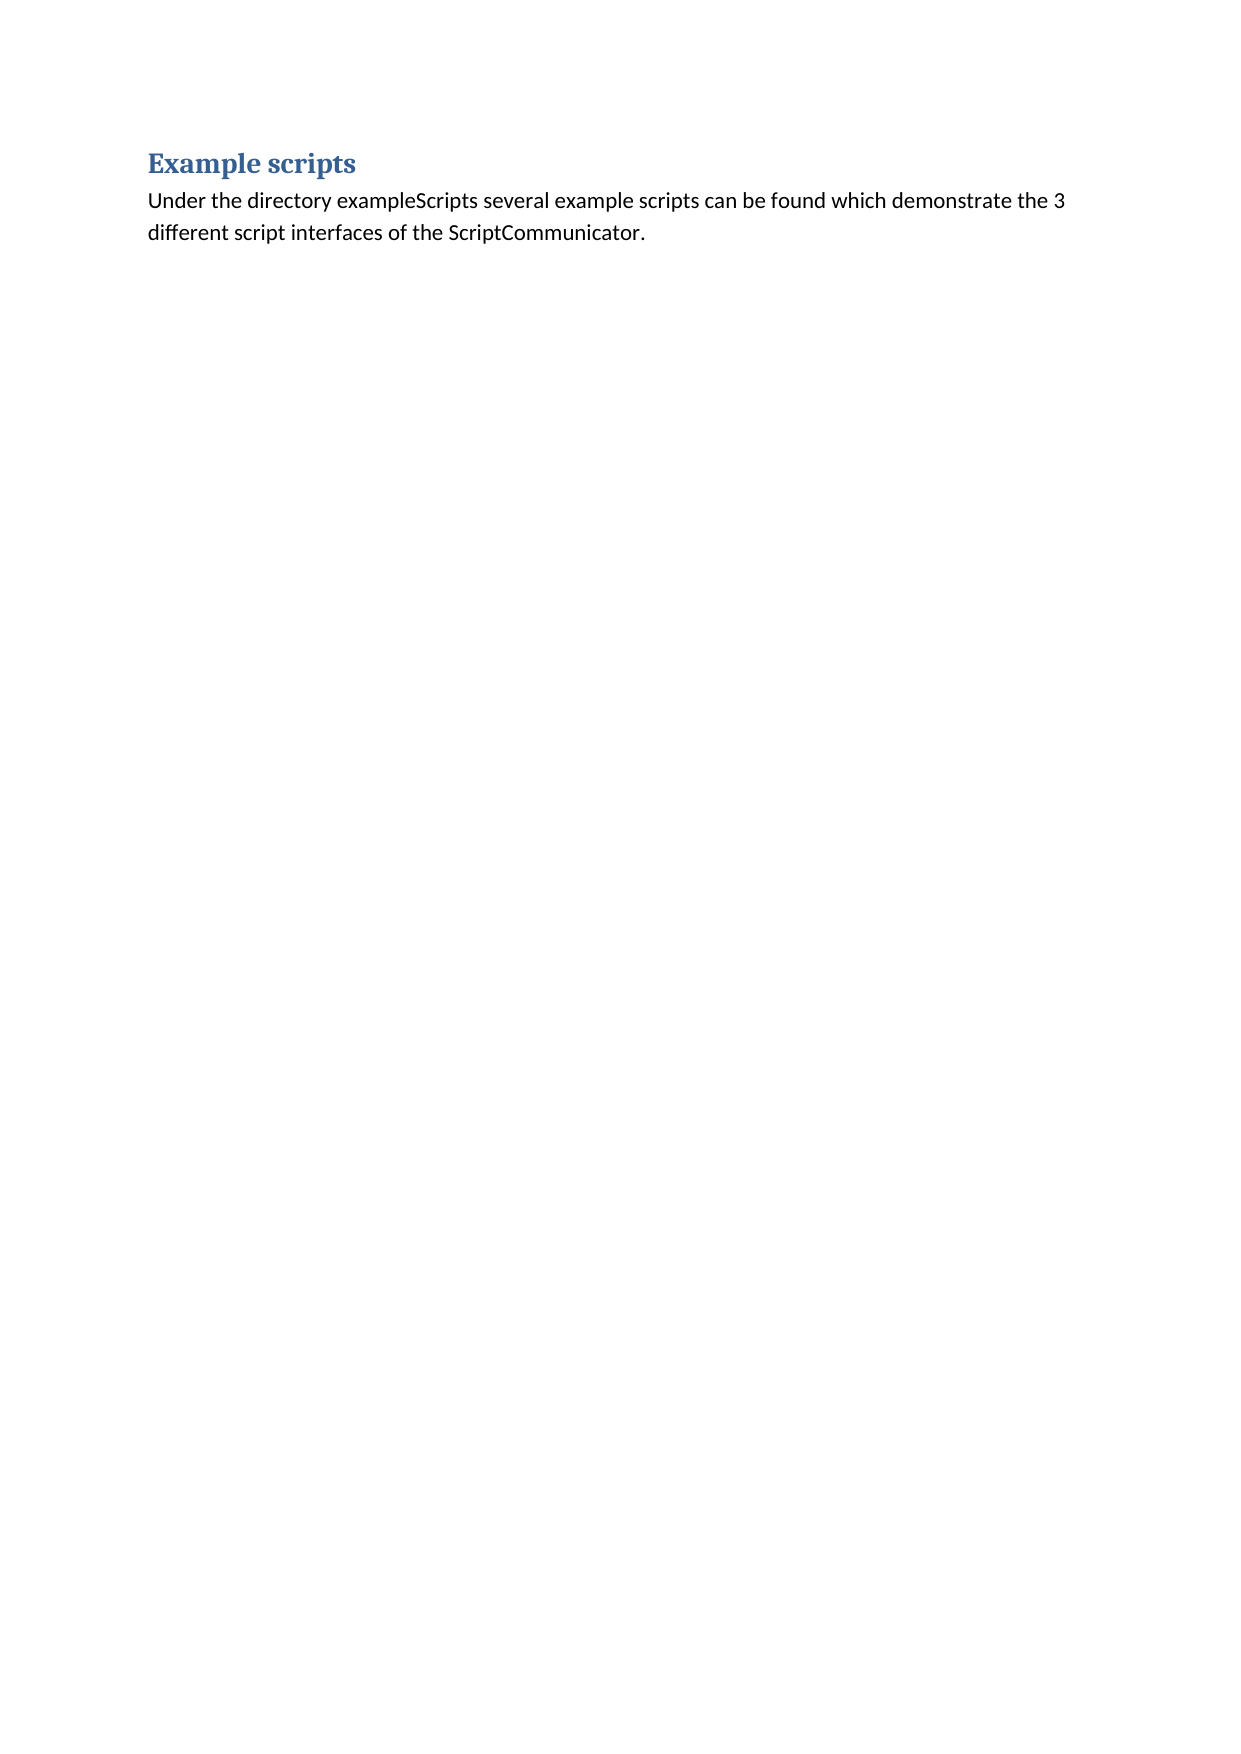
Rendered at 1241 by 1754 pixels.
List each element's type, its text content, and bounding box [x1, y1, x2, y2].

text Under the directory exampleScripts several example scripts can be found which demonstrate the 3 different script interfaces of the ScriptCommunicator. [148, 186, 1093, 246]
subtitle Example scripts [148, 148, 1093, 181]
